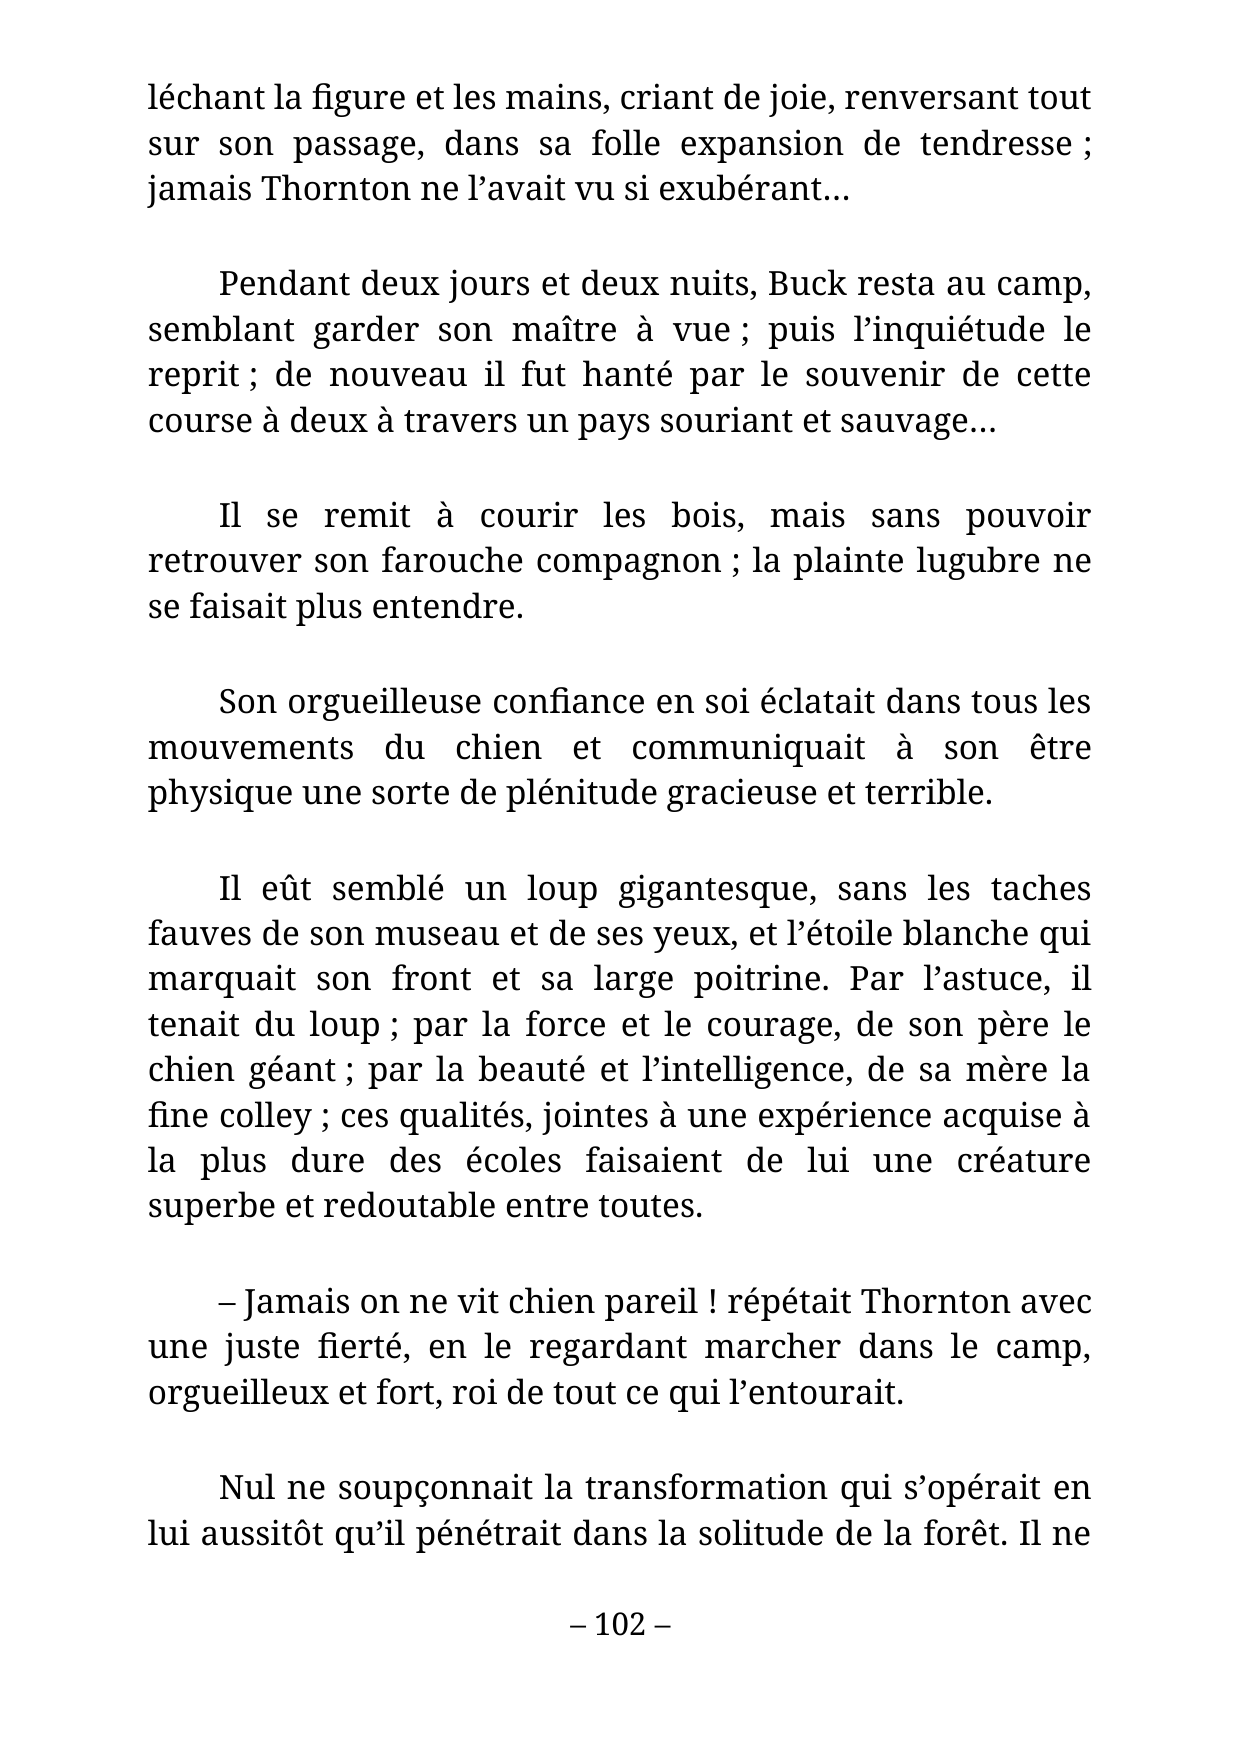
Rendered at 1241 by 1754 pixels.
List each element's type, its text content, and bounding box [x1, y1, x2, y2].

text Pendant deux jours et deux nuits, Buck resta au camp, semblant garder son maître à vue ; puis l’inquiétude le reprit ; de nouveau il fut hanté par le souvenir de cette course à deux à travers un pays souriant et sauvage… [148, 260, 1092, 442]
text léchant la figure et les mains, criant de joie, renversant tout sur son passage, dans sa folle expansion de tendresse ; jamais Thornton ne l’avait vu si exubérant… [148, 74, 1092, 210]
text Son orgueilleuse confiance en soi éclatait dans tous les mouvements du chien et communiquait à son être physique une sorte de plénitude gracieuse et terrible. [148, 678, 1092, 814]
text Il se remit à courir les bois, mais sans pouvoir retrouver son farouche compagnon ; la plainte lugubre ne se faisait plus entendre. [148, 492, 1092, 628]
text – Jamais on ne vit chien pareil ! répétait Thornton avec une juste fierté, en le regardant marcher dans le camp, orgueilleux et fort, roi de tout ce qui l’entourait. [148, 1278, 1092, 1414]
text Nul ne soupçonnait la transformation qui s’opérait en lui aussitôt qu’il pénétrait dans la solitude de la forêt. Il ne [148, 1464, 1092, 1555]
text Il eût semblé un loup gigantesque, sans les taches fauves de son museau et de ses yeux, et l’étoile blanche qui marquait son front et sa large poitrine. Par l’astuce, il tenait du loup ; par la force et le courage, de son père le chien géant ; par la beauté et l’intelligence, de sa mère la fine colley ; ces qualités, jointes à une expérience acquise à la plus dure des écoles faisaient de lui une créature superbe et redoutable entre toutes. [148, 864, 1092, 1228]
